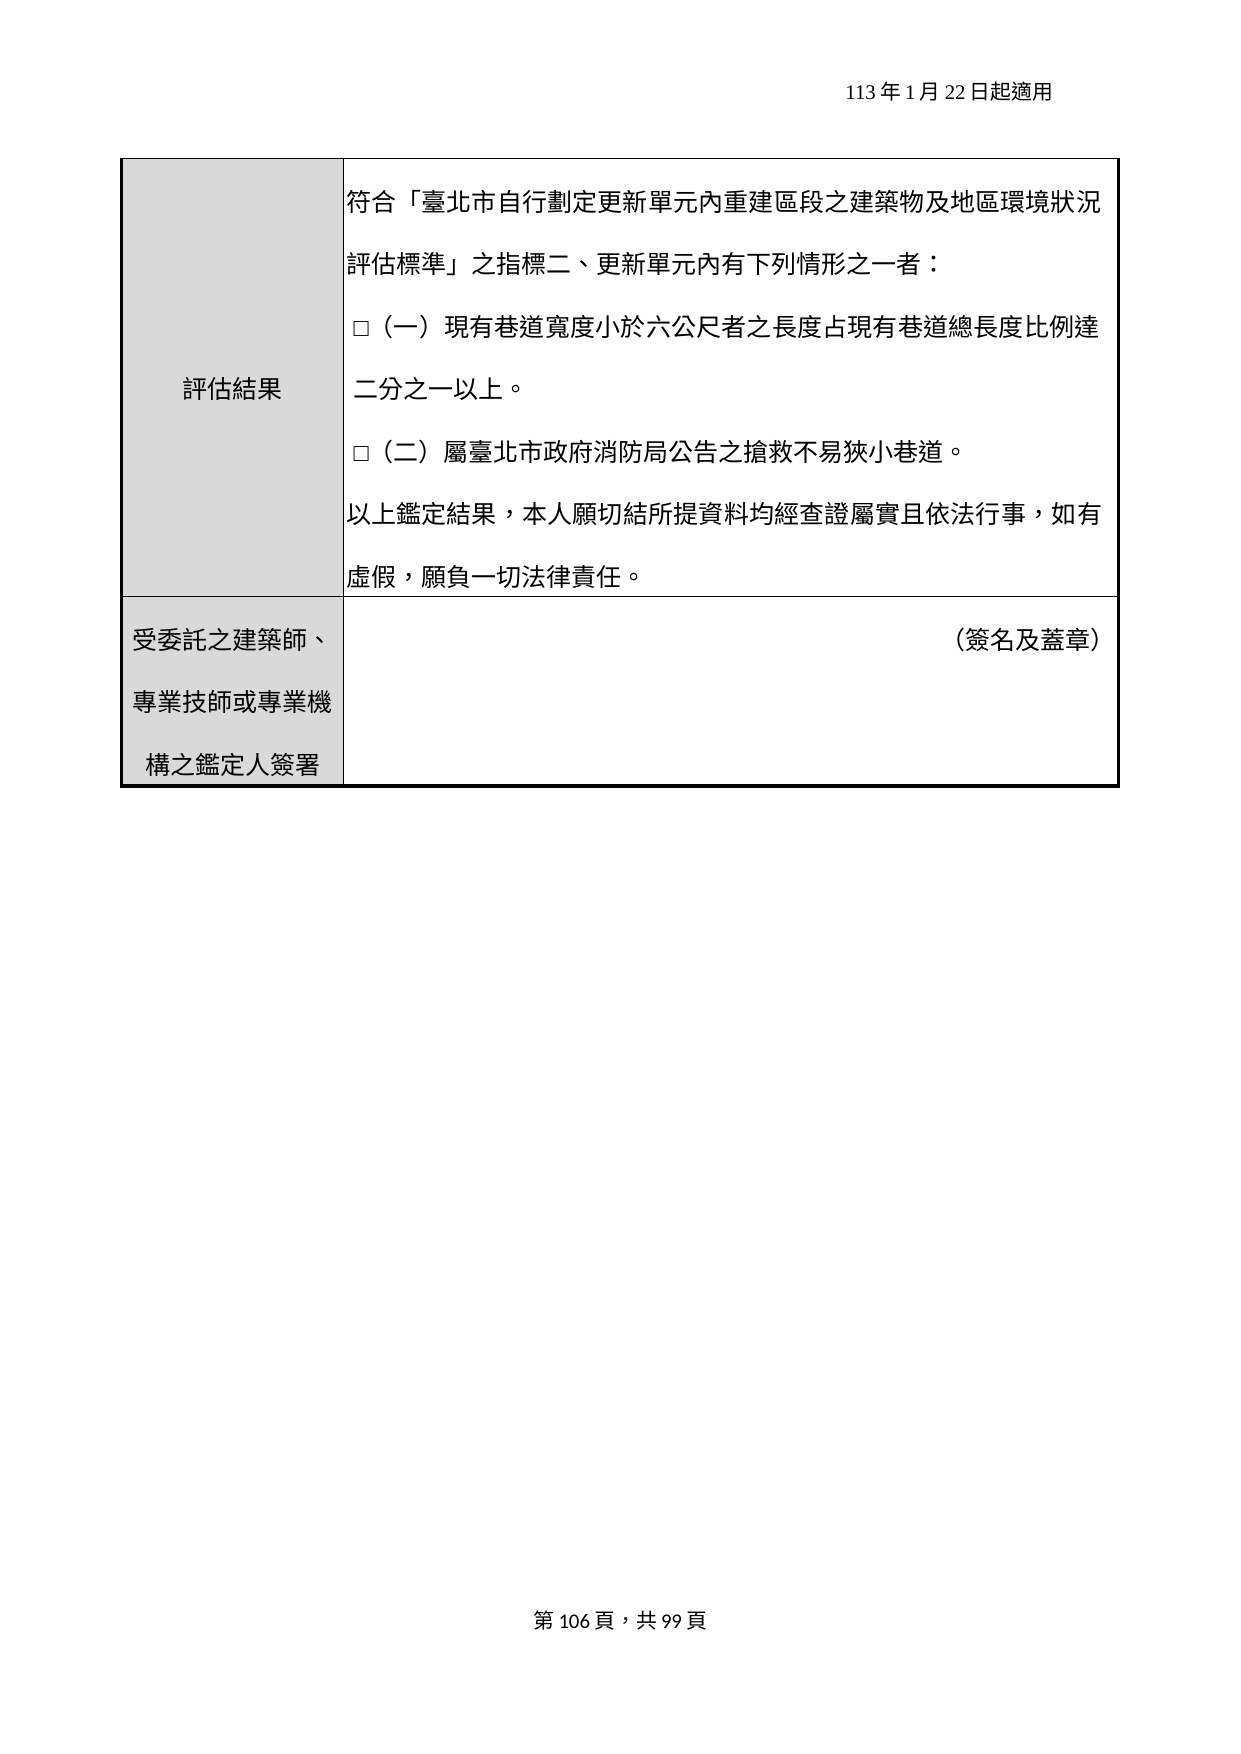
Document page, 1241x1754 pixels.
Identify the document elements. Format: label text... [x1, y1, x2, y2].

table_cell （簽名及蓋章） [344, 597, 1117, 784]
table_cell 受委託之建築師、專業技師或專業機構之鑑定人簽署 [123, 597, 343, 784]
table_cell 符合「臺北市自行劃定更新單元內重建區段之建築物及地區環境狀況評估標準」之指標二、更新單元內有下列情形之一者： □（一）現有巷道寬度小於六公尺者之長度占現有巷道總長度比例達二分之一以上。 □（二）屬臺北市政府消防局公告之搶救不易狹小巷道。 以上鑑定結果，本人願切結所提資料均經查證屬實且依法行事，如有虛假，願負一切法律責任。 [344, 159, 1117, 596]
table_cell 評估結果 [123, 159, 343, 596]
